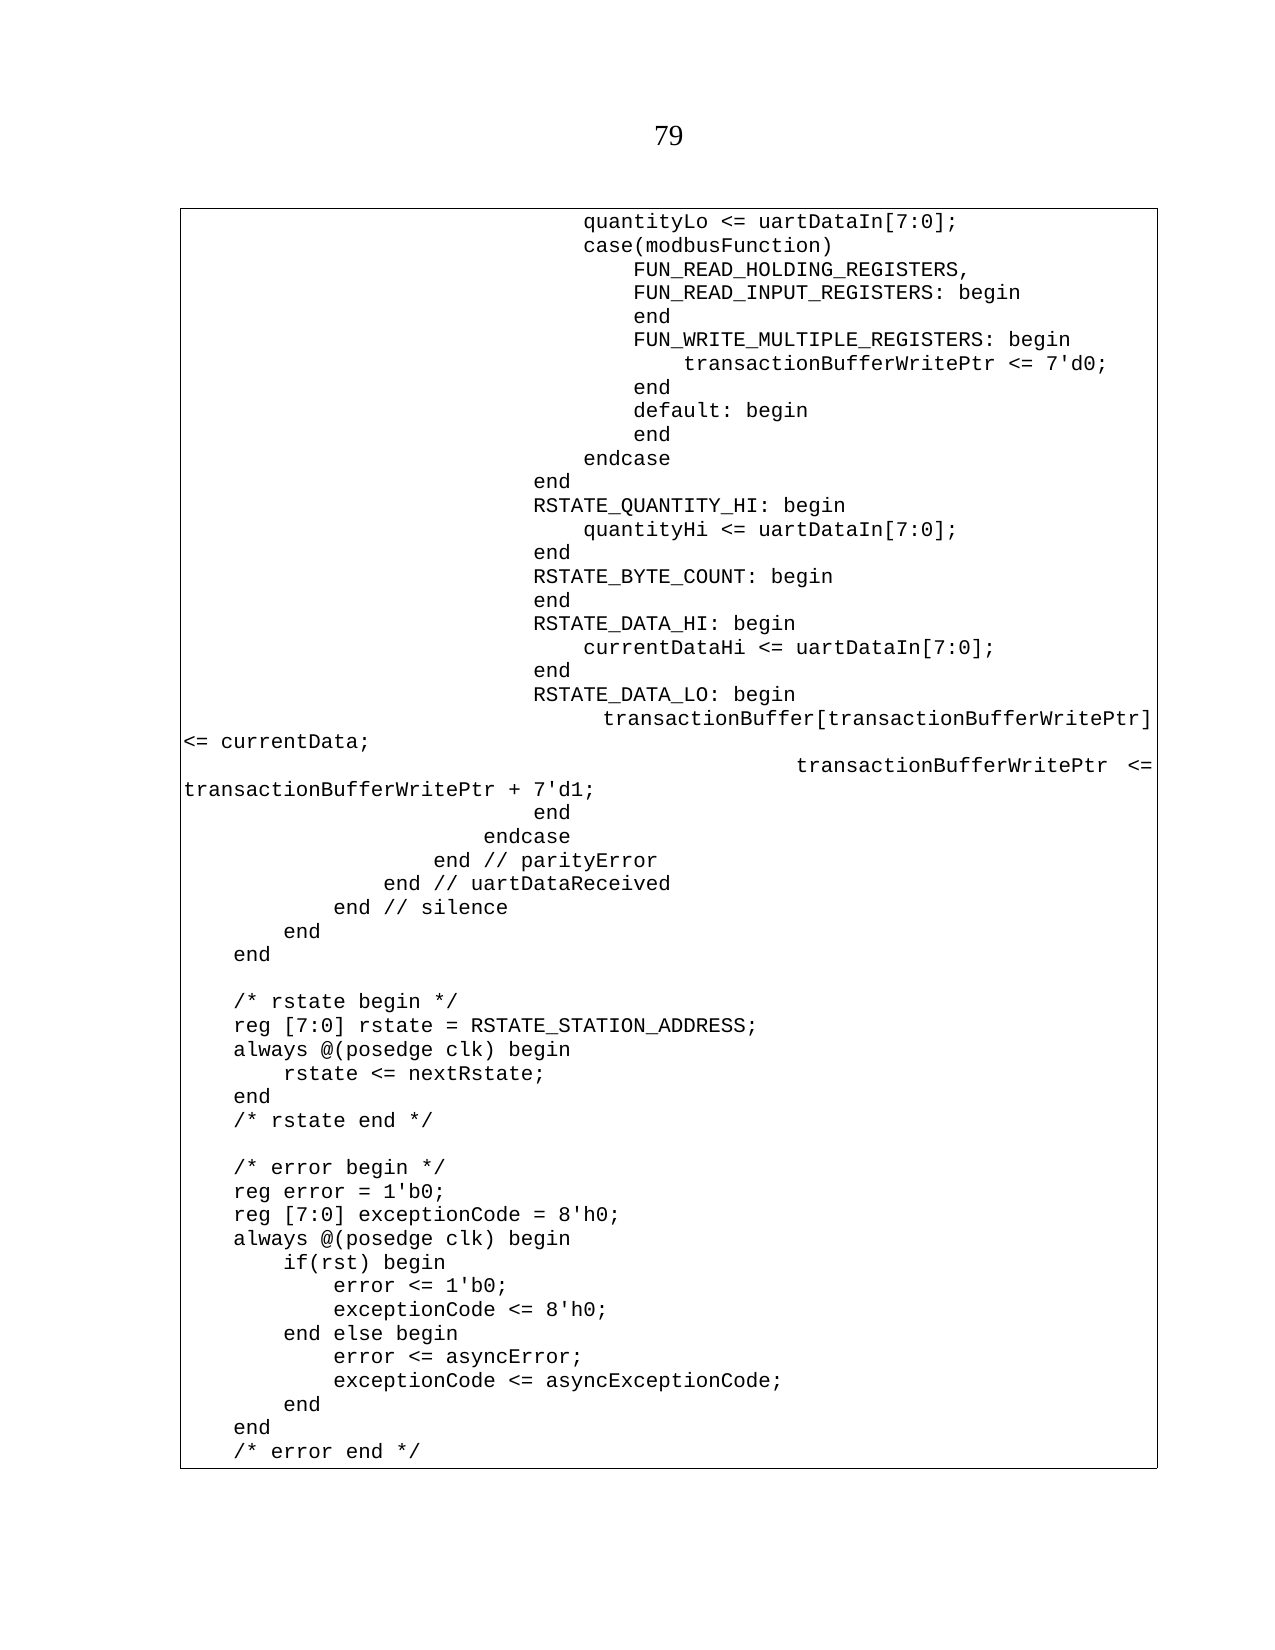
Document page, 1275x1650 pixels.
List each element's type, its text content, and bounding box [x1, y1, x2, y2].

text end [181, 421, 1157, 444]
text reg [7:0] exceptionCode = 8'h0; [181, 1201, 1157, 1225]
text end [181, 539, 1157, 563]
text endcase [181, 823, 1157, 847]
text FUN_READ_HOLDING_REGISTERS, [181, 255, 1157, 279]
text FUN_WRITE_MULTIPLE_REGISTERS: begin [181, 326, 1157, 350]
text /* rstate end */ [181, 1107, 1157, 1133]
text end [181, 1414, 1157, 1438]
text transactionBuffer[transactionBufferWritePtr] <= currentData; [181, 705, 1157, 752]
text rstate <= nextRstate; [181, 1059, 1157, 1083]
text end [181, 941, 1157, 968]
text default: begin [181, 397, 1157, 421]
text quantityLo <= uartDataIn[7:0]; [181, 209, 1157, 232]
text endcase [181, 444, 1157, 468]
text end // uartDataReceived [181, 870, 1157, 894]
text always @(posedge clk) begin [181, 1225, 1157, 1248]
text transactionBufferWritePtr <= transactionBufferWritePtr + 7'd1; [181, 752, 1157, 799]
text /* error end */ [181, 1438, 1157, 1468]
text error <= 1'b0; [181, 1272, 1157, 1296]
text end // silence [181, 894, 1157, 917]
text always @(posedge clk) begin [181, 1036, 1157, 1059]
text RSTATE_QUANTITY_HI: begin [181, 492, 1157, 516]
text end // parityError [181, 847, 1157, 870]
text if(rst) begin [181, 1248, 1157, 1272]
text currentDataHi <= uartDataIn[7:0]; [181, 634, 1157, 657]
text end [181, 1390, 1157, 1414]
text end [181, 374, 1157, 397]
text FUN_READ_INPUT_REGISTERS: begin [181, 279, 1157, 303]
text transactionBufferWritePtr <= 7'd0; [181, 350, 1157, 374]
text end [181, 917, 1157, 941]
text exceptionCode <= 8'h0; [181, 1296, 1157, 1319]
text end [181, 468, 1157, 492]
text end [181, 799, 1157, 823]
text error <= asyncError; [181, 1343, 1157, 1367]
text case(modbusFunction) [181, 232, 1157, 255]
text exceptionCode <= asyncExceptionCode; [181, 1367, 1157, 1390]
text /* error begin */ [181, 1154, 1157, 1178]
text quantityHi <= uartDataIn[7:0]; [181, 516, 1157, 539]
text end [181, 586, 1157, 610]
text RSTATE_BYTE_COUNT: begin [181, 563, 1157, 586]
text end [181, 1083, 1157, 1107]
text RSTATE_DATA_LO: begin [181, 681, 1157, 705]
text end [181, 303, 1157, 326]
text /* rstate begin */ [181, 988, 1157, 1012]
text RSTATE_DATA_HI: begin [181, 610, 1157, 634]
text reg [7:0] rstate = RSTATE_STATION_ADDRESS; [181, 1012, 1157, 1036]
text reg error = 1'b0; [181, 1178, 1157, 1201]
text end else begin [181, 1319, 1157, 1343]
text end [181, 657, 1157, 681]
